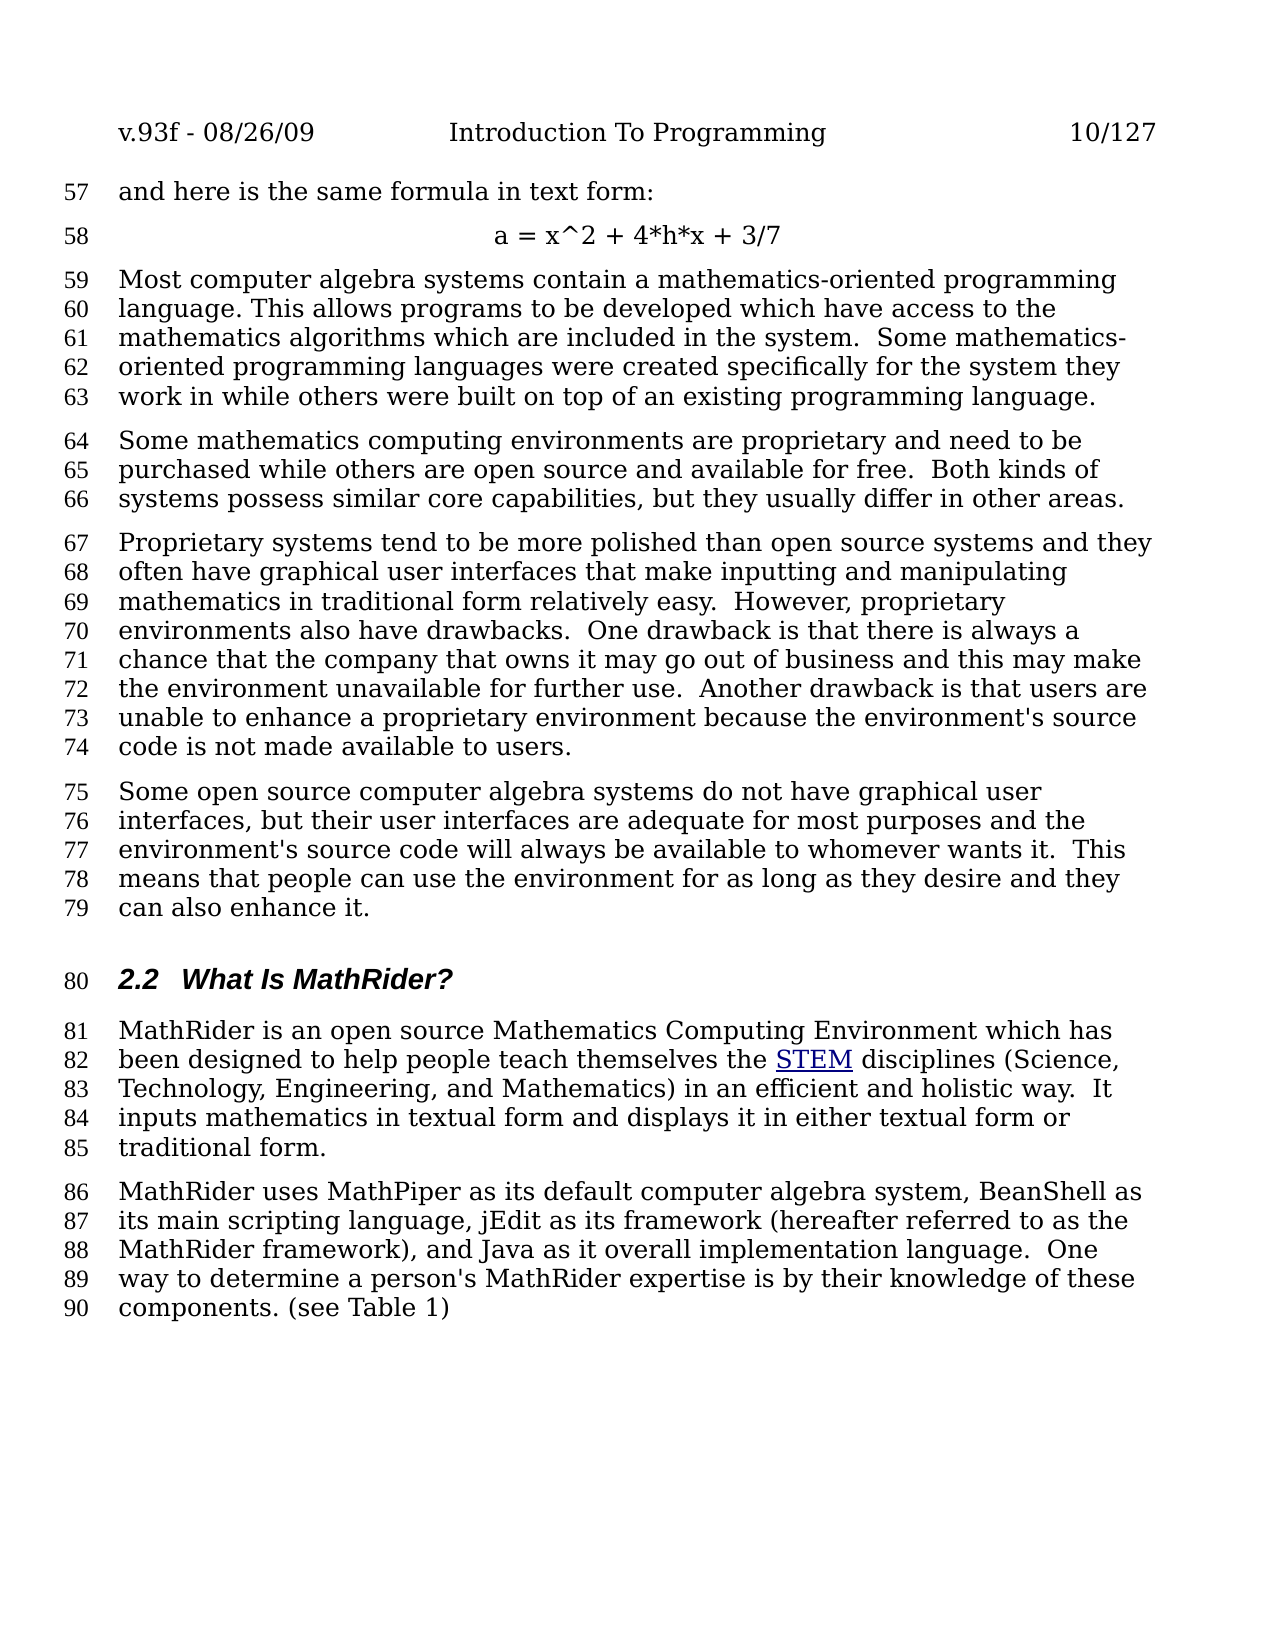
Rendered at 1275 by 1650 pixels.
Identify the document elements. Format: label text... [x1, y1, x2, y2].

text Proprietary systems tend to be more polished than open source systems and they often have graphical user interfaces that make inputting and manipulating mathematics in traditional form relatively easy. However, proprietary environments also have drawbacks. One drawback is that there is always a chance that the company that owns it may go out of business and this may make the environment unavailable for further use. Another drawback is that users are unable to enhance a proprietary environment because the environment's source code is not made available to users. [118, 528, 1157, 762]
text Most computer algebra systems contain a mathematics-oriented programming language. This allows programs to be developed which have access to the mathematics algorithms which are included in the system. Some mathematics-oriented programming languages were created specifically for the system they work in while others were built on top of an existing programming language. [118, 265, 1157, 411]
subtitle What Is MathRider? [118, 962, 1157, 995]
text and here is the same formula in text form: [118, 177, 1157, 206]
text Some mathematics computing environments are proprietary and need to be purchased while others are open source and available for free. Both kinds of systems possess similar core capabilities, but they usually differ in other areas. [118, 426, 1157, 513]
text Some open source computer algebra systems do not have graphical user interfaces, but their user interfaces are adequate for most purposes and the environment's source code will always be available to whomever wants it. This means that people can use the environment for as long as they desire and they can also enhance it. [118, 777, 1157, 923]
text MathRider is an open source Mathematics Computing Environment which has been designed to help people teach themselves the STEM disciplines (Science, Technology, Engineering, and Mathematics) in an efficient and holistic way. It inputs mathematics in textual form and displays it in either textual form or traditional form. [118, 1016, 1157, 1162]
text MathRider uses MathPiper as its default computer algebra system, BeanShell as its main scripting language, jEdit as its framework (hereafter referred to as the MathRider framework), and Java as it overall implementation language. One way to determine a person's MathRider expertise is by their knowledge of these components. (see Table 1) [118, 1177, 1157, 1323]
text a = x^2 + 4*h*x + 3/7 [118, 221, 1157, 250]
